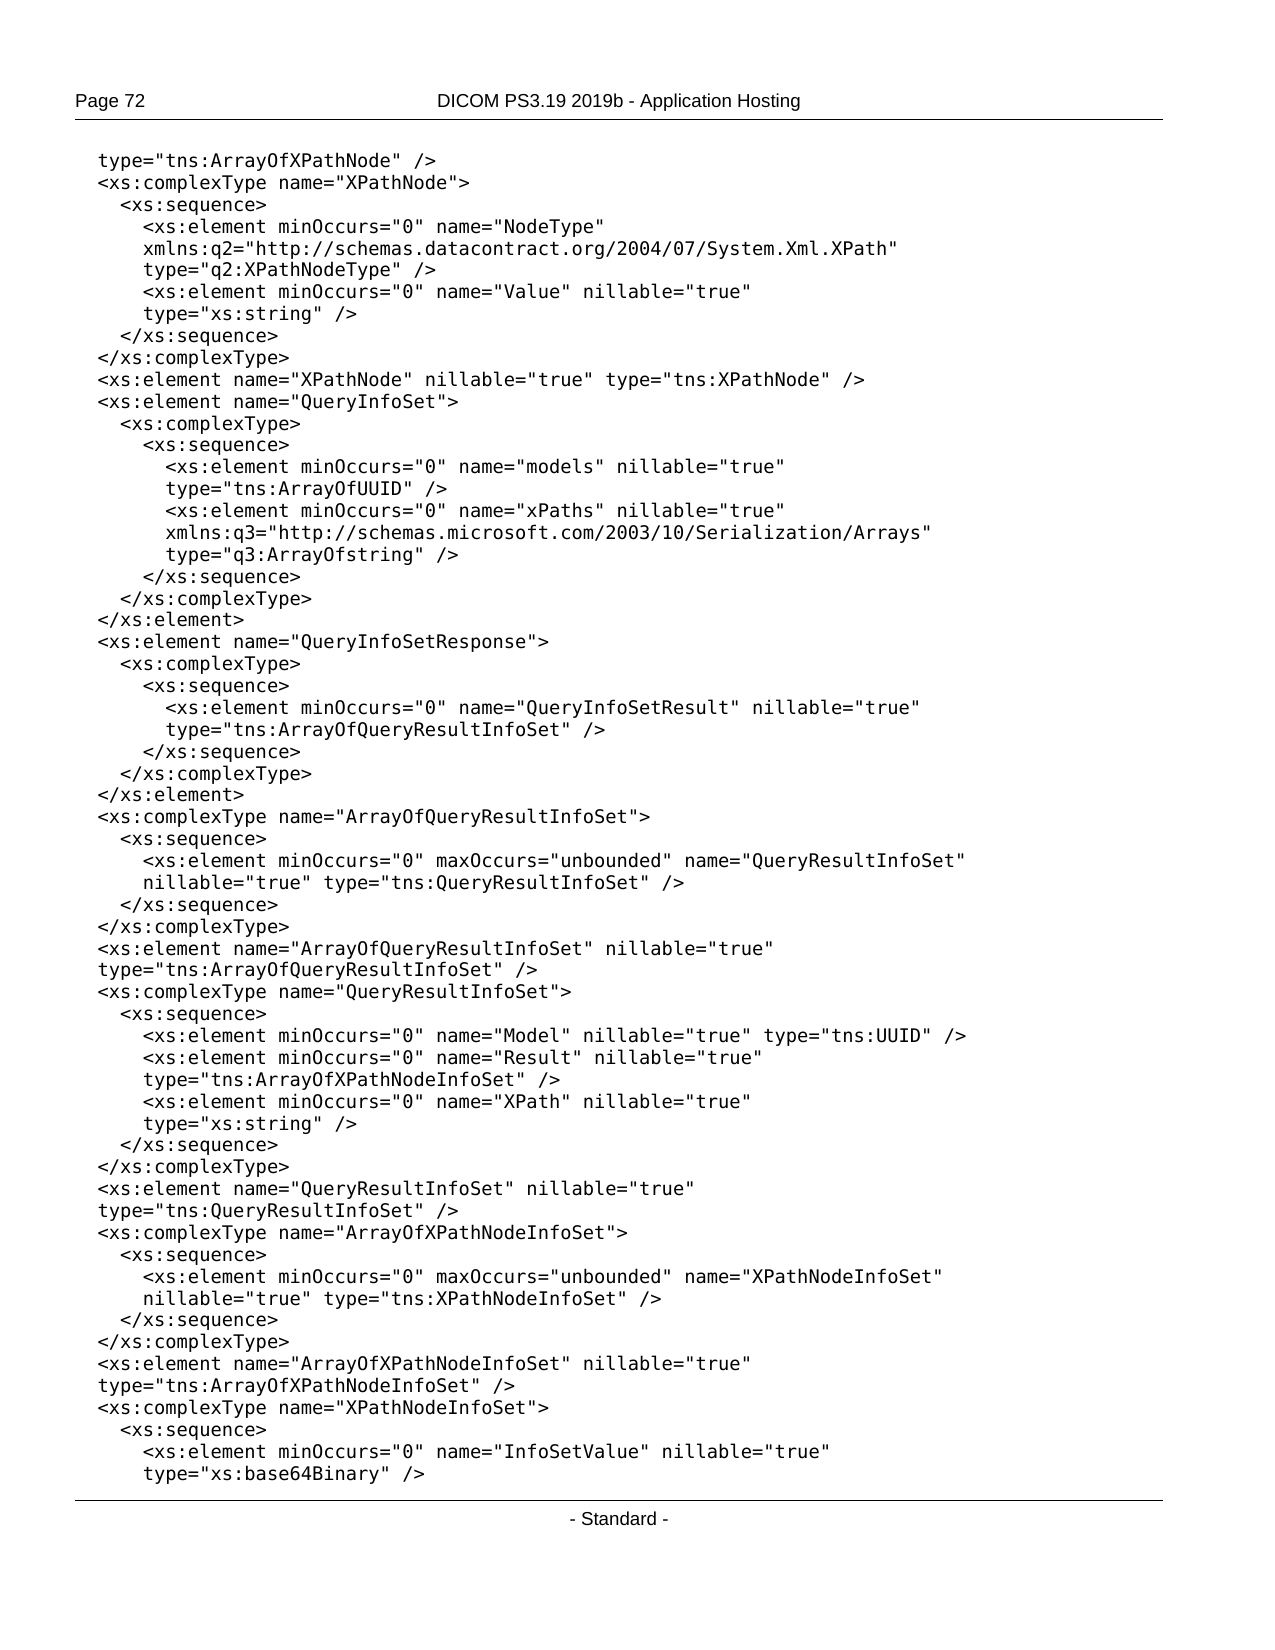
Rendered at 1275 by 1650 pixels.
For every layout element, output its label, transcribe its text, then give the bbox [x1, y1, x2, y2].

text type="tns:ArrayOfXPathNode" /> <xs:complexType name="XPathNode"> <xs:sequence> <xs:element minOccurs="0" name="NodeType" xmlns:q2="http://schemas.datacontract.org/2004/07/System.Xml.XPath" type="q2:XPathNodeType" /> <xs:element minOccurs="0" name="Value" nillable="true" type="xs:string" /> </xs:sequence> </xs:complexType> <xs:element name="XPathNode" nillable="true" type="tns:XPathNode" /> <xs:element name="QueryInfoSet"> <xs:complexType> <xs:sequence> <xs:element minOccurs="0" name="models" nillable="true" type="tns:ArrayOfUUID" /> <xs:element minOccurs="0" name="xPaths" nillable="true" xmlns:q3="http://schemas.microsoft.com/2003/10/Serialization/Arrays" type="q3:ArrayOfstring" /> </xs:sequence> </xs:complexType> </xs:element> <xs:element name="QueryInfoSetResponse"> <xs:complexType> <xs:sequence> <xs:element minOccurs="0" name="QueryInfoSetResult" nillable="true" type="tns:ArrayOfQueryResultInfoSet" /> </xs:sequence> </xs:complexType> </xs:element> <xs:complexType name="ArrayOfQueryResultInfoSet"> <xs:sequence> <xs:element minOccurs="0" maxOccurs="unbounded" name="QueryResultInfoSet" nillable="true" type="tns:QueryResultInfoSet" /> </xs:sequence> </xs:complexType> <xs:element name="ArrayOfQueryResultInfoSet" nillable="true" type="tns:ArrayOfQueryResultInfoSet" /> <xs:complexType name="QueryResultInfoSet"> <xs:sequence> <xs:element minOccurs="0" name="Model" nillable="true" type="tns:UUID" /> <xs:element minOccurs="0" name="Result" nillable="true" type="tns:ArrayOfXPathNodeInfoSet" /> <xs:element minOccurs="0" name="XPath" nillable="true" type="xs:string" /> </xs:sequence> </xs:complexType> <xs:element name="QueryResultInfoSet" nillable="true" type="tns:QueryResultInfoSet" /> <xs:complexType name="ArrayOfXPathNodeInfoSet"> <xs:sequence> <xs:element minOccurs="0" maxOccurs="unbounded" name="XPathNodeInfoSet" nillable="true" type="tns:XPathNodeInfoSet" /> </xs:sequence> </xs:complexType> <xs:element name="ArrayOfXPathNodeInfoSet" nillable="true" type="tns:ArrayOfXPathNodeInfoSet" /> <xs:complexType name="XPathNodeInfoSet"> <xs:sequence> <xs:element minOccurs="0" name="InfoSetValue" nillable="true" type="xs:base64Binary" /> [75, 150, 1162, 1484]
